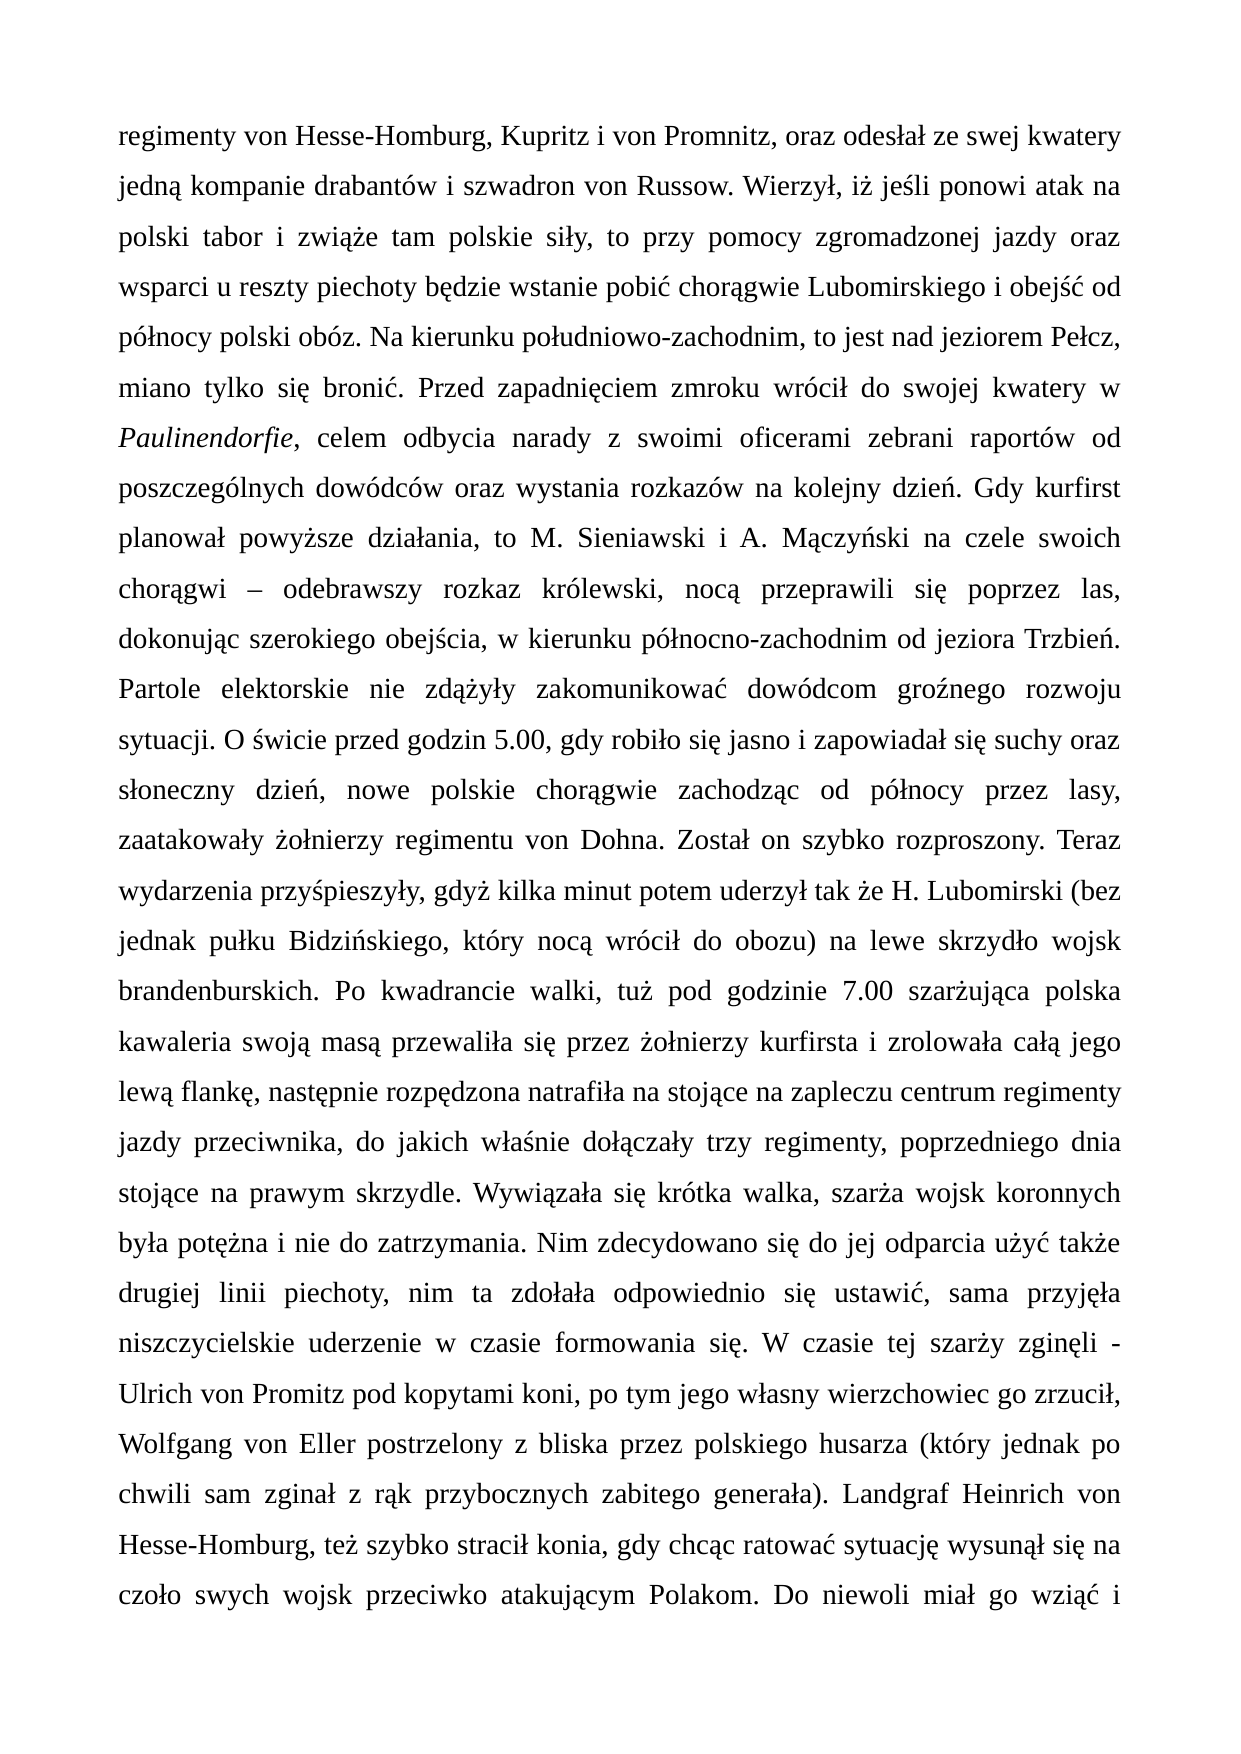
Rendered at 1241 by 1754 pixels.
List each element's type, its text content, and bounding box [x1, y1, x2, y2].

text regimenty von Hesse-Homburg, Kupritz i von Promnitz, oraz odesłał ze swej kwatery jedną kompanie drabantów i szwadron von Russow. Wierzył, iż jeśli ponowi atak na polski tabor i zwiąże tam polskie siły, to przy pomocy zgromadzonej jazdy oraz wsparci u reszty piechoty będzie wstanie pobić chorągwie Lubomirskiego i obejść od północy polski obóz. Na kierunku południowo-zachodnim, to jest nad jeziorem Pełcz, miano tylko się bronić. Przed zapadnięciem zmroku wrócił do swojej kwatery w Paulinendorfie, celem odbycia narady z swoimi oficerami zebrani raportów od poszczególnych dowódców oraz wystania rozkazów na kolejny dzień. Gdy kurfirst planował powyższe działania, to M. Sieniawski i A. Mączyński na czele swoich chorągwi – odebrawszy rozkaz królewski, nocą przeprawili się poprzez las, dokonując szerokiego obejścia, w kierunku północno-zachodnim od jeziora Trzbień. Partole elektorskie nie zdążyły zakomunikować dowódcom groźnego rozwoju sytuacji. O świcie przed godzin 5.00, gdy robiło się jasno i zapowiadał się suchy oraz słoneczny dzień, nowe polskie chorągwie zachodząc od północy przez lasy, zaatakowały żołnierzy regimentu von Dohna. Został on szybko rozproszony. Teraz wydarzenia przyśpieszyły, gdyż kilka minut potem uderzył tak że H. Lubomirski (bez jednak pułku Bidzińskiego, który nocą wrócił do obozu) na lewe skrzydło wojsk brandenburskich. Po kwadrancie walki, tuż pod godzinie 7.00 szarżująca polska kawaleria swoją masą przewaliła się przez żołnierzy kurfirsta i zrolowała całą jego lewą flankę, następnie rozpędzona natrafiła na stojące na zapleczu centrum regimenty jazdy przeciwnika, do jakich właśnie dołączały trzy regimenty, poprzedniego dnia stojące na prawym skrzydle. Wywiązała się krótka walka, szarża wojsk koronnych była potężna i nie do zatrzymania. Nim zdecydowano się do jej odparcia użyć także drugiej linii piechoty, nim ta zdołała odpowiednio się ustawić, sama przyjęła niszczycielskie uderzenie w czasie formowania się. W czasie tej szarży zginęli - Ulrich von Promitz pod kopytami koni, po tym jego własny wierzchowiec go zrzucił, Wolfgang von Eller postrzelony z bliska przez polskiego husarza (który jednak po chwili sam zginał z rąk przybocznych zabitego generała). Landgraf Heinrich von Hesse-Homburg, też szybko stracił konia, gdy chcąc ratować sytuację wysunął się na czoło swych wojsk przeciwko atakującym Polakom. Do niewoli miał go wziąć i [118, 118, 1122, 1611]
